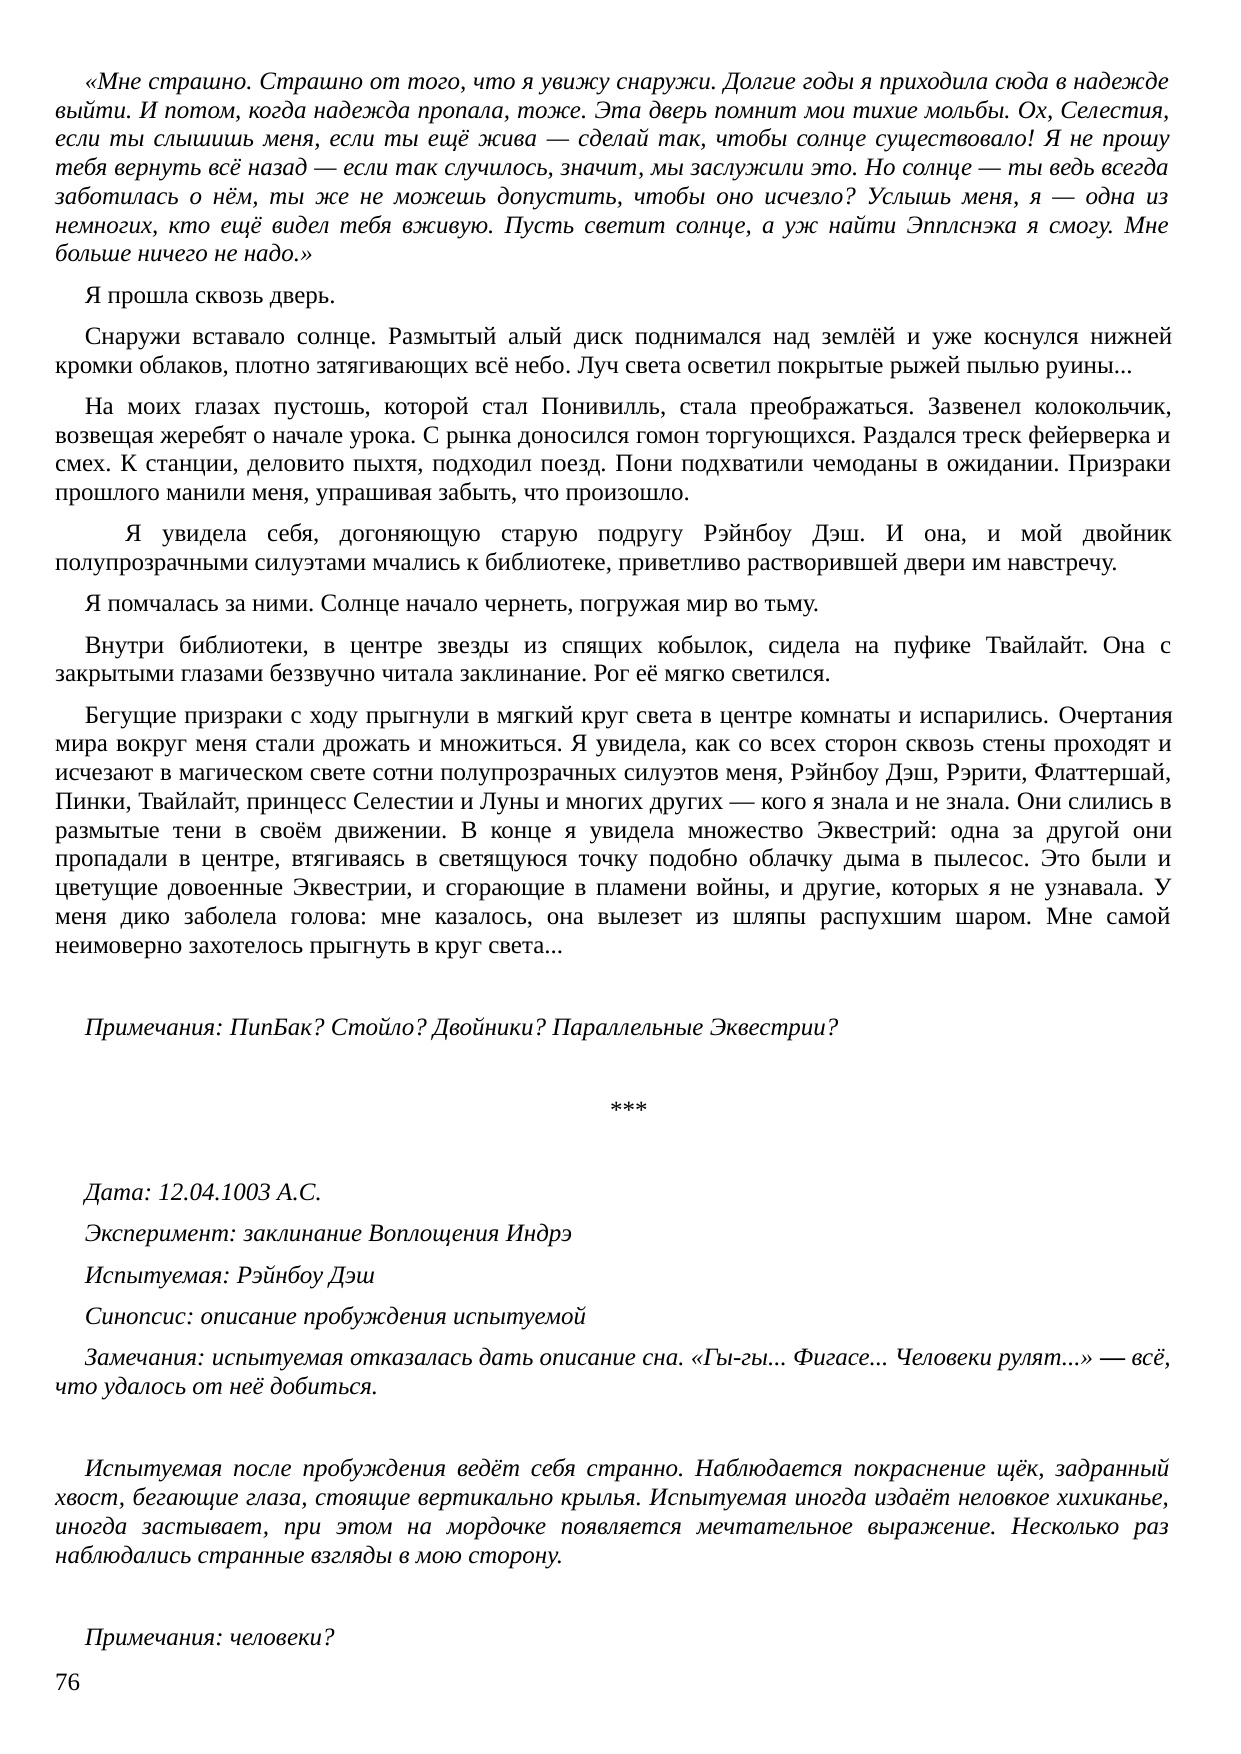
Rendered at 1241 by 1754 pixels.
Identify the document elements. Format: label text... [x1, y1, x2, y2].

text Я помчалась за ними. Солнце начало чернеть, погружая мир во тьму. [55, 588, 1173, 617]
text Эксперимент: заклинание Воплощения Индрэ [55, 1218, 1173, 1247]
text Бегущие призраки с ходу прыгнули в мягкий круг света в центре комнаты и испарились. Очертания мира вокруг меня стали дрожать и множиться. Я увидела, как со всех сторон сквозь стены проходят и исчезают в магическом свете сотни полупрозрачных силуэтов меня, Рэйнбоу Дэш, Рэрити, Флаттершай, Пинки, Твайлайт, принцесс Селестии и Луны и многих других — кого я знала и не знала. Они слились в размытые тени в своём движении. В конце я увидела множество Эквестрий: одна за другой они пропадали в центре, втягиваясь в светящуюся точку подобно облачку дыма в пылесос. Это были и цветущие довоенные Эквестрии, и сгорающие в пламени войны, и другие, которых я не узнавала. У меня дико заболела голова: мне казалось, она вылезет из шляпы распухшим шаром. Мне самой неимоверно захотелось прыгнуть в круг света... [55, 700, 1173, 958]
text Примечания: человеки? [55, 1622, 1173, 1651]
text Дата: 12.04.1003 А.С. [55, 1177, 1173, 1206]
text «Мне страшно. Страшно от того, что я увижу снаружи. Долгие годы я приходила сюда в надежде выйти. И потом, когда надежда пропала, тоже. Эта дверь помнит мои тихие мольбы. Ох, Селестия, если ты слышишь меня, если ты ещё жива — сделай так, чтобы солнце существовало! Я не прошу тебя вернуть всё назад — если так случилось, значит, мы заслужили это. Но солнце — ты ведь всегда заботилась о нём, ты же не можешь допустить, чтобы оно исчезло? Услышь меня, я — одна из немногих, кто ещё видел тебя вживую. Пусть светит солнце, а уж найти Эпплснэка я смогу. Мне больше ничего не надо.» [55, 66, 1173, 267]
text Испытуемая: Рэйнбоу Дэш [55, 1260, 1173, 1288]
text Внутри библиотеки, в центре звезды из спящих кобылок, сидела на пуфике Твайлайт. Она с закрытыми глазами беззвучно читала заклинание. Рог её мягко светился. [55, 630, 1173, 687]
text Испытуемая после пробуждения ведёт себя странно. Наблюдается покраснение щёк, задранный хвост, бегающие глаза, стоящие вертикально крылья. Испытуемая иногда издаёт неловкое хихиканье, иногда застывает, при этом на мордочке появляется мечтательное выражение. Несколько раз наблюдались странные взгляды в мою сторону. [55, 1453, 1173, 1568]
text Примечания: ПипБак? Стойло? Двойники? Параллельные Эквестрии? [55, 1012, 1173, 1041]
text Снаружи вставало солнце. Размытый алый диск поднимался над землёй и уже коснулся нижней кромки облаков, плотно затягивающих всё небо. Луч света осветил покрытые рыжей пылью руины... [55, 321, 1173, 378]
text *** [55, 1095, 1173, 1123]
text Я увидела себя, догоняющую старую подругу Рэйнбоу Дэш. И она, и мой двойник полупрозрачными силуэтами мчались к библиотеке, приветливо растворившей двери им навстречу. [55, 518, 1173, 576]
text Я прошла сквозь дверь. [55, 280, 1173, 308]
text На моих глазах пустошь, которой стал Понивилль, стала преображаться. Зазвенел колокольчик, возвещая жеребят о начале урока. С рынка доносился гомон торгующихся. Раздался треск фейерверка и смех. К станции, деловито пыхтя, подходил поезд. Пони подхватили чемоданы в ожидании. Призраки прошлого манили меня, упрашивая забыть, что произошло. [55, 391, 1173, 506]
text Синопсис: описание пробуждения испытуемой [55, 1301, 1173, 1330]
text Замечания: испытуемая отказалась дать описание сна. «Гы-гы... Фигасе... Человеки рулят...» — всё, что удалось от неё добиться. [55, 1342, 1173, 1400]
